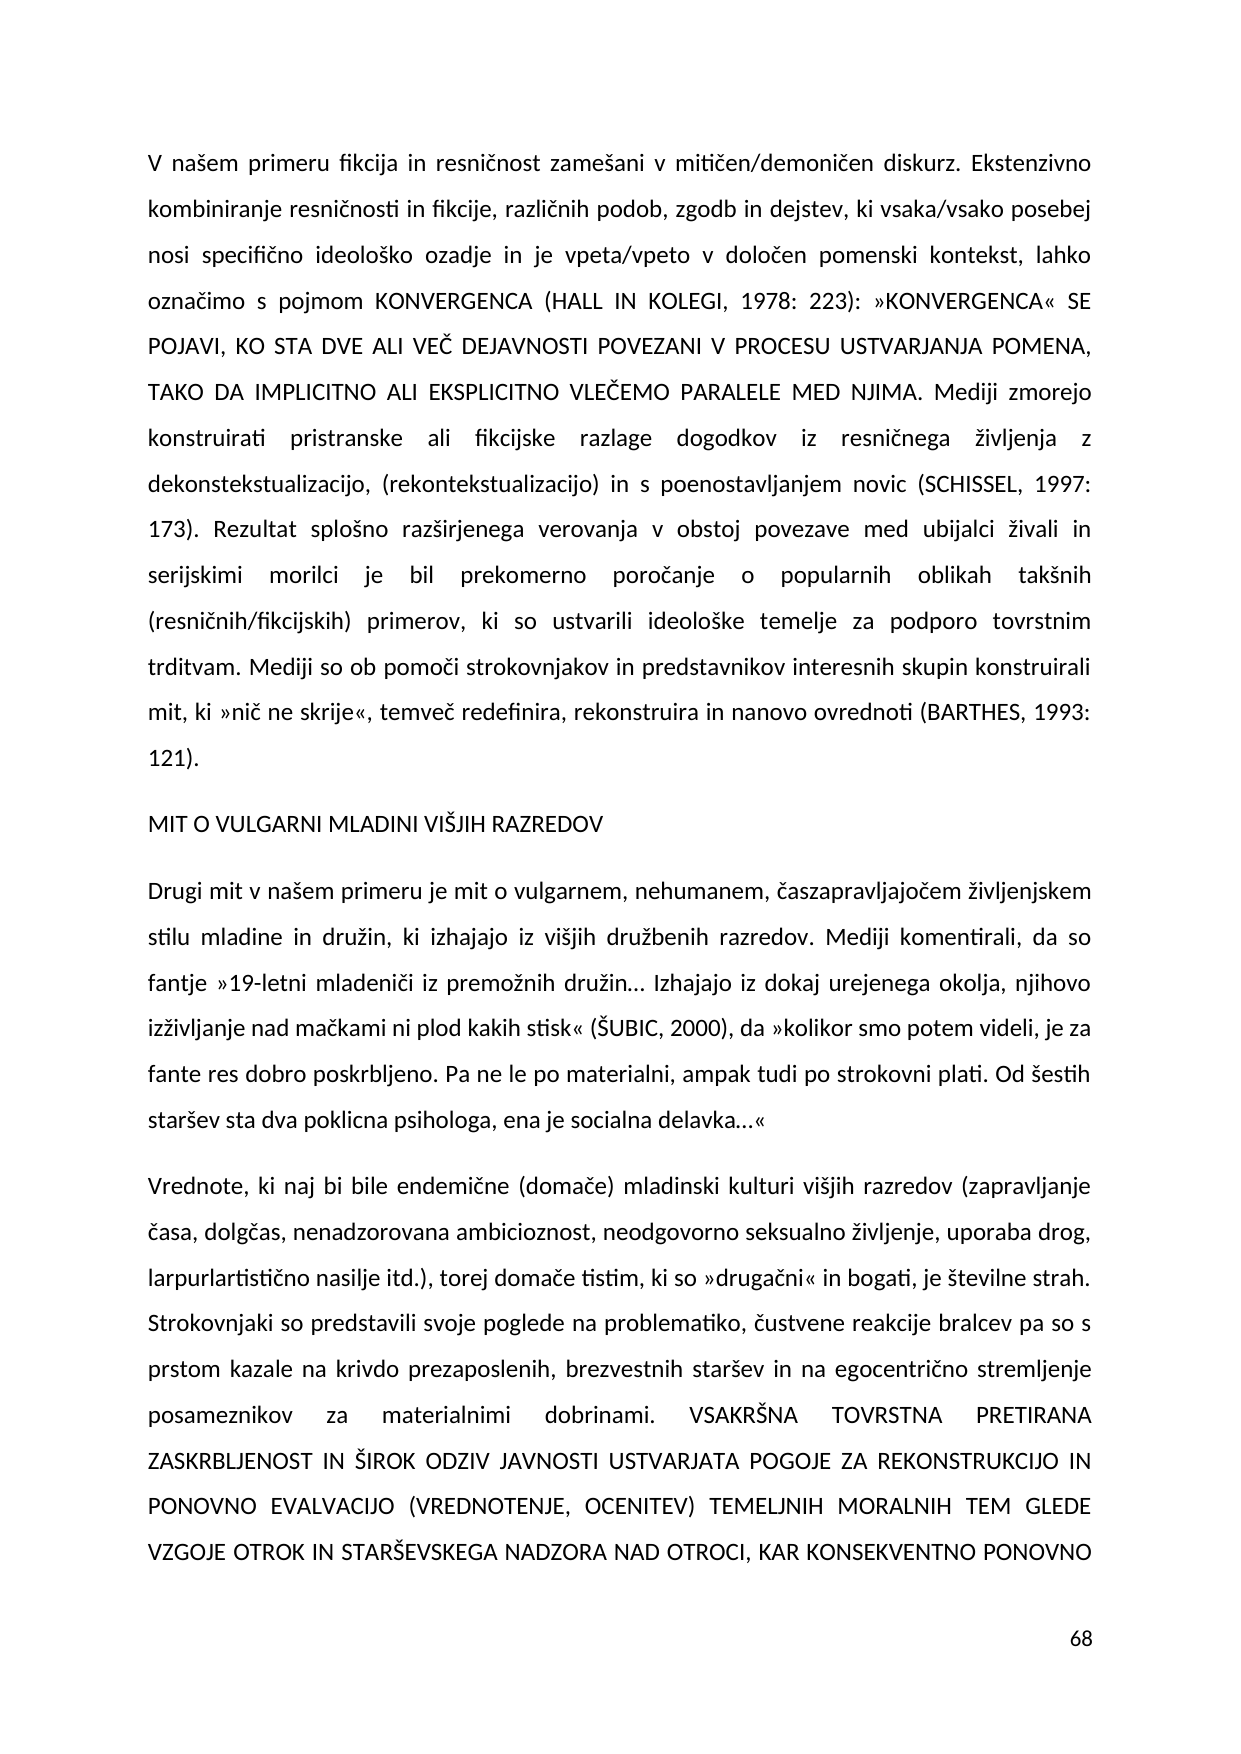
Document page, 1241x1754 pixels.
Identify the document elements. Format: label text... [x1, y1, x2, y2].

text Vrednote, ki naj bi bile endemične (domače) mladinski kulturi višjih razredov (zapravljanje časa, dolgčas, nenadzorovana ambicioznost, neodgovorno seksualno življenje, uporaba drog, larpurlartistično nasilje itd.), torej domače tistim, ki so »drugačni« in bogati, je številne strah. Strokovnjaki so predstavili svoje poglede na problematiko, čustvene reakcije bralcev pa so s prstom kazale na krivdo prezaposlenih, brezvestnih staršev in na egocentrično stremljenje posameznikov za materialnimi dobrinami. VSAKRŠNA TOVRSTNA PRETIRANA ZASKRBLJENOST IN ŠIROK ODZIV JAVNOSTI USTVARJATA POGOJE ZA REKONSTRUKCIJO IN PONOVNO EVALVACIJO (VREDNOTENJE, OCENITEV) TEMELJNIH MORALNIH TEM GLEDE VZGOJE OTROK IN STARŠEVSKEGA NADZORA NAD OTROCI, KAR KONSEKVENTNO PONOVNO [148, 1170, 1093, 1567]
text MIT O VULGARNI MLADINI VIŠJIH RAZREDOV [148, 809, 1093, 839]
text Drugi mit v našem primeru je mit o vulgarnem, nehumanem, časzapravljajočem življenjskem stilu mladine in družin, ki izhajajo iz višjih družbenih razredov. Mediji komentirali, da so fantje »19-letni mladeniči iz premožnih družin… Izhajajo iz dokaj urejenega okolja, njihovo izživljanje nad mačkami ni plod kakih stisk« (ŠUBIC, 2000), da »kolikor smo potem videli, je za fante res dobro poskrbljeno. Pa ne le po materialni, ampak tudi po strokovni plati. Od šestih staršev sta dva poklicna psihologa, ena je socialna delavka…« [148, 875, 1093, 1134]
text V našem primeru fikcija in resničnost zamešani v mitičen/demoničen diskurz. Ekstenzivno kombiniranje resničnosti in fikcije, različnih podob, zgodb in dejstev, ki vsaka/vsako posebej nosi specifično ideološko ozadje in je vpeta/vpeto v določen pomenski kontekst, lahko označimo s pojmom KONVERGENCA (HALL IN KOLEGI, 1978: 223): »KONVERGENCA« SE POJAVI, KO STA DVE ALI VEČ DEJAVNOSTI POVEZANI V PROCESU USTVARJANJA POMENA, TAKO DA IMPLICITNO ALI EKSPLICITNO VLEČEMO PARALELE MED NJIMA. Mediji zmorejo konstruirati pristranske ali fikcijske razlage dogodkov iz resničnega življenja z dekonstekstualizacijo, (rekontekstualizacijo) in s poenostavljanjem novic (SCHISSEL, 1997: 173). Rezultat splošno razširjenega verovanja v obstoj povezave med ubijalci živali in serijskimi morilci je bil prekomerno poročanje o popularnih oblikah takšnih (resničnih/fikcijskih) primerov, ki so ustvarili ideološke temelje za podporo tovrstnim trditvam. Mediji so ob pomoči strokovnjakov in predstavnikov interesnih skupin konstruirali mit, ki »nič ne skrije«, temveč redefinira, rekonstruira in nanovo ovrednoti (BARTHES, 1993: 121). [148, 148, 1093, 773]
